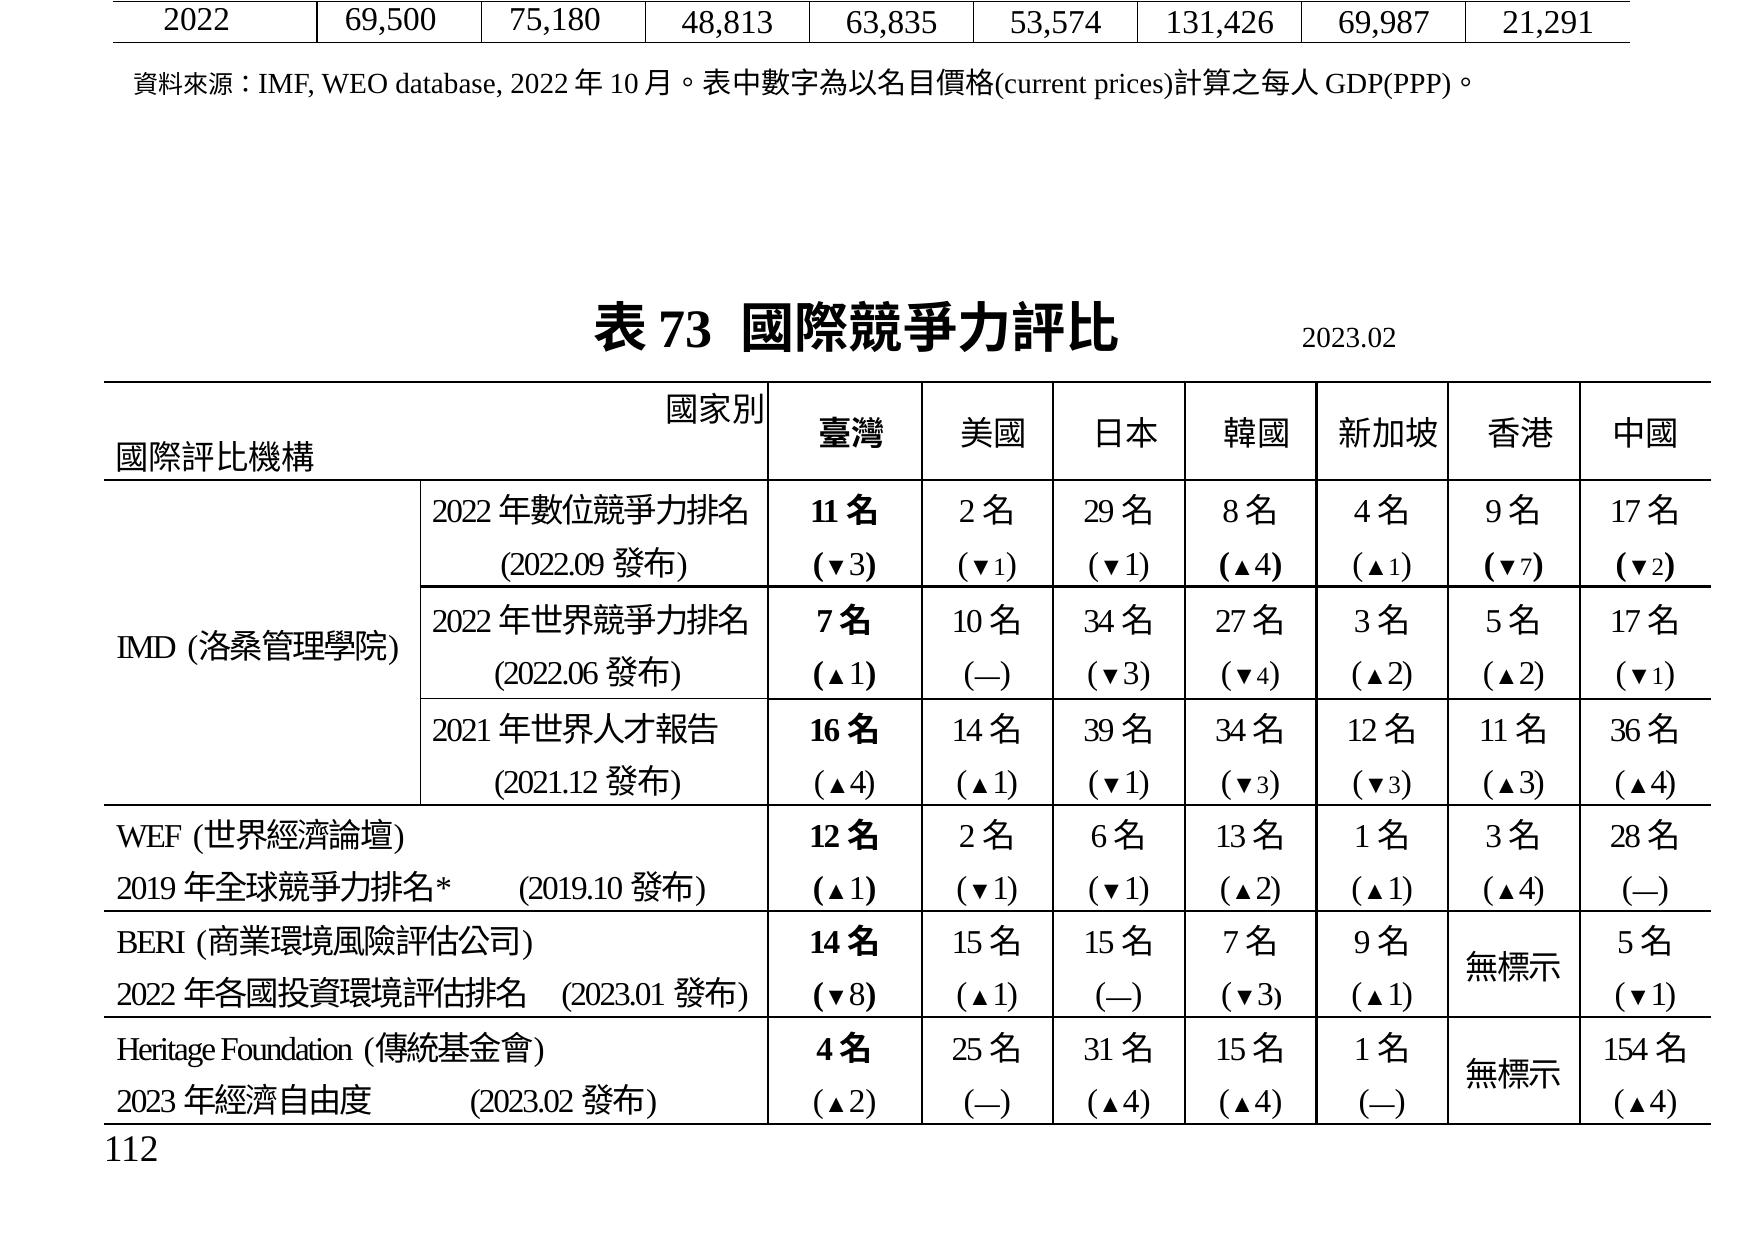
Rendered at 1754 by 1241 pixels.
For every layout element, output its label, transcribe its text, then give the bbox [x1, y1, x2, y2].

table_cell 154名 (▲4) [1581, 1018, 1711, 1122]
table_cell 31名 (▲4) [1054, 1018, 1184, 1122]
table_cell 15名 (▲4) [1186, 1018, 1315, 1122]
table_cell 2名 (▼1) [923, 806, 1052, 910]
table_cell IMD (洛桑管理學院) [104, 481, 420, 804]
table_cell 16名 (▲4) [769, 700, 921, 804]
table_header 香港 [1449, 383, 1579, 479]
table_cell 1名 (▲1) [1318, 806, 1447, 910]
table_cell 8名 (▲4) [1186, 481, 1315, 585]
table_cell 9名 (▲1) [1318, 912, 1447, 1016]
table_header 中國 [1581, 383, 1711, 479]
table_cell 2名 (▼1) [923, 481, 1052, 585]
table_cell BERI (商業環境風險評估公司) 2022年各國投資環境評估排名 (2023.01發布) [104, 912, 767, 1016]
table_cell 1名 (—) [1318, 1018, 1447, 1122]
table_cell 34名 (▼3) [1054, 588, 1184, 697]
table_cell 12名 (▲1) [769, 806, 921, 910]
table_cell 28名 (—) [1581, 806, 1711, 910]
table_cell 12名 (▼3) [1318, 700, 1447, 804]
table_header 國家別 國際評比機構 [104, 383, 767, 479]
table_cell 14名 (▲1) [923, 700, 1052, 804]
table_cell 3名 (▲4) [1449, 806, 1579, 910]
table_header 臺灣 [769, 383, 921, 479]
table_cell 11名 (▲3) [1449, 700, 1579, 804]
table_cell 2021年世界人才報告 (2021.12發布) [421, 699, 767, 804]
table_cell WEF (世界經濟論壇) 2019年全球競爭力排名* (2019.10發布) [104, 806, 767, 910]
table_cell 9名 (▼7) [1449, 481, 1579, 585]
text 表73 國際競爭力評比 2023.02 [148, 268, 1639, 381]
table_cell 53,574 [974, 2, 1137, 42]
table_cell 69,500 [318, 2, 481, 42]
table_cell 7名 (▼3) [1186, 912, 1315, 1016]
table_cell 11名 (▼3) [769, 481, 921, 585]
table_cell 7名 (▲1) [769, 588, 921, 697]
text 資料來源：IMF, WEO database, 2022年10月。表中數字為以名目價格(current prices)計算之每人GDP(PPP)。 [103, 43, 1639, 118]
table_cell 2022 [113, 2, 316, 42]
table_cell 17名 (▼2) [1581, 481, 1711, 585]
table_cell 29名 (▼1) [1054, 481, 1184, 585]
table_header 韓國 [1186, 383, 1315, 479]
table_cell 5名 (▲2) [1449, 588, 1579, 697]
table_cell 131,426 [1138, 2, 1301, 42]
table_cell 2022年世界競爭力排名 (2022.06發布) [421, 588, 767, 697]
table_header 新加坡 [1318, 383, 1447, 479]
table_cell 5名 (▼1) [1581, 912, 1711, 1016]
table_header 美國 [923, 383, 1052, 479]
table_cell 13名 (▲2) [1186, 806, 1315, 910]
table_cell 4名 (▲2) [769, 1018, 921, 1122]
table_cell 17名 (▼1) [1581, 588, 1711, 697]
table_cell 6名 (▼1) [1054, 806, 1184, 910]
table_cell 4名 (▲1) [1318, 481, 1447, 585]
table_cell 69,987 [1302, 2, 1465, 42]
table_cell 25名 (—) [923, 1018, 1052, 1122]
table_header 日本 [1054, 383, 1184, 479]
table_cell 39名 (▼1) [1054, 700, 1184, 804]
table_cell 無標示 [1449, 912, 1579, 1016]
table_cell 10名 (—) [923, 588, 1052, 697]
table_cell Heritage Foundation (傳統基金會) 2023年經濟自由度 (2023.02發布) [104, 1018, 767, 1122]
table_cell 36名 (▲4) [1581, 700, 1711, 804]
table_cell 15名 (▲1) [923, 912, 1052, 1016]
table_cell 63,835 [810, 2, 973, 42]
table_cell 34名 (▼3) [1186, 700, 1315, 804]
table_cell 14名 (▼8) [769, 912, 921, 1016]
table_cell 75,180 [482, 2, 645, 42]
table_cell 無標示 [1449, 1018, 1579, 1122]
table_cell 3名 (▲2) [1318, 588, 1447, 697]
table_cell 48,813 [646, 2, 809, 42]
table_cell 27名 (▼4) [1186, 588, 1315, 697]
table_cell 2022年數位競爭力排名 (2022.09發布) [421, 481, 767, 585]
table_cell 21,291 [1466, 2, 1630, 42]
table_cell 15名 (—) [1054, 912, 1184, 1016]
